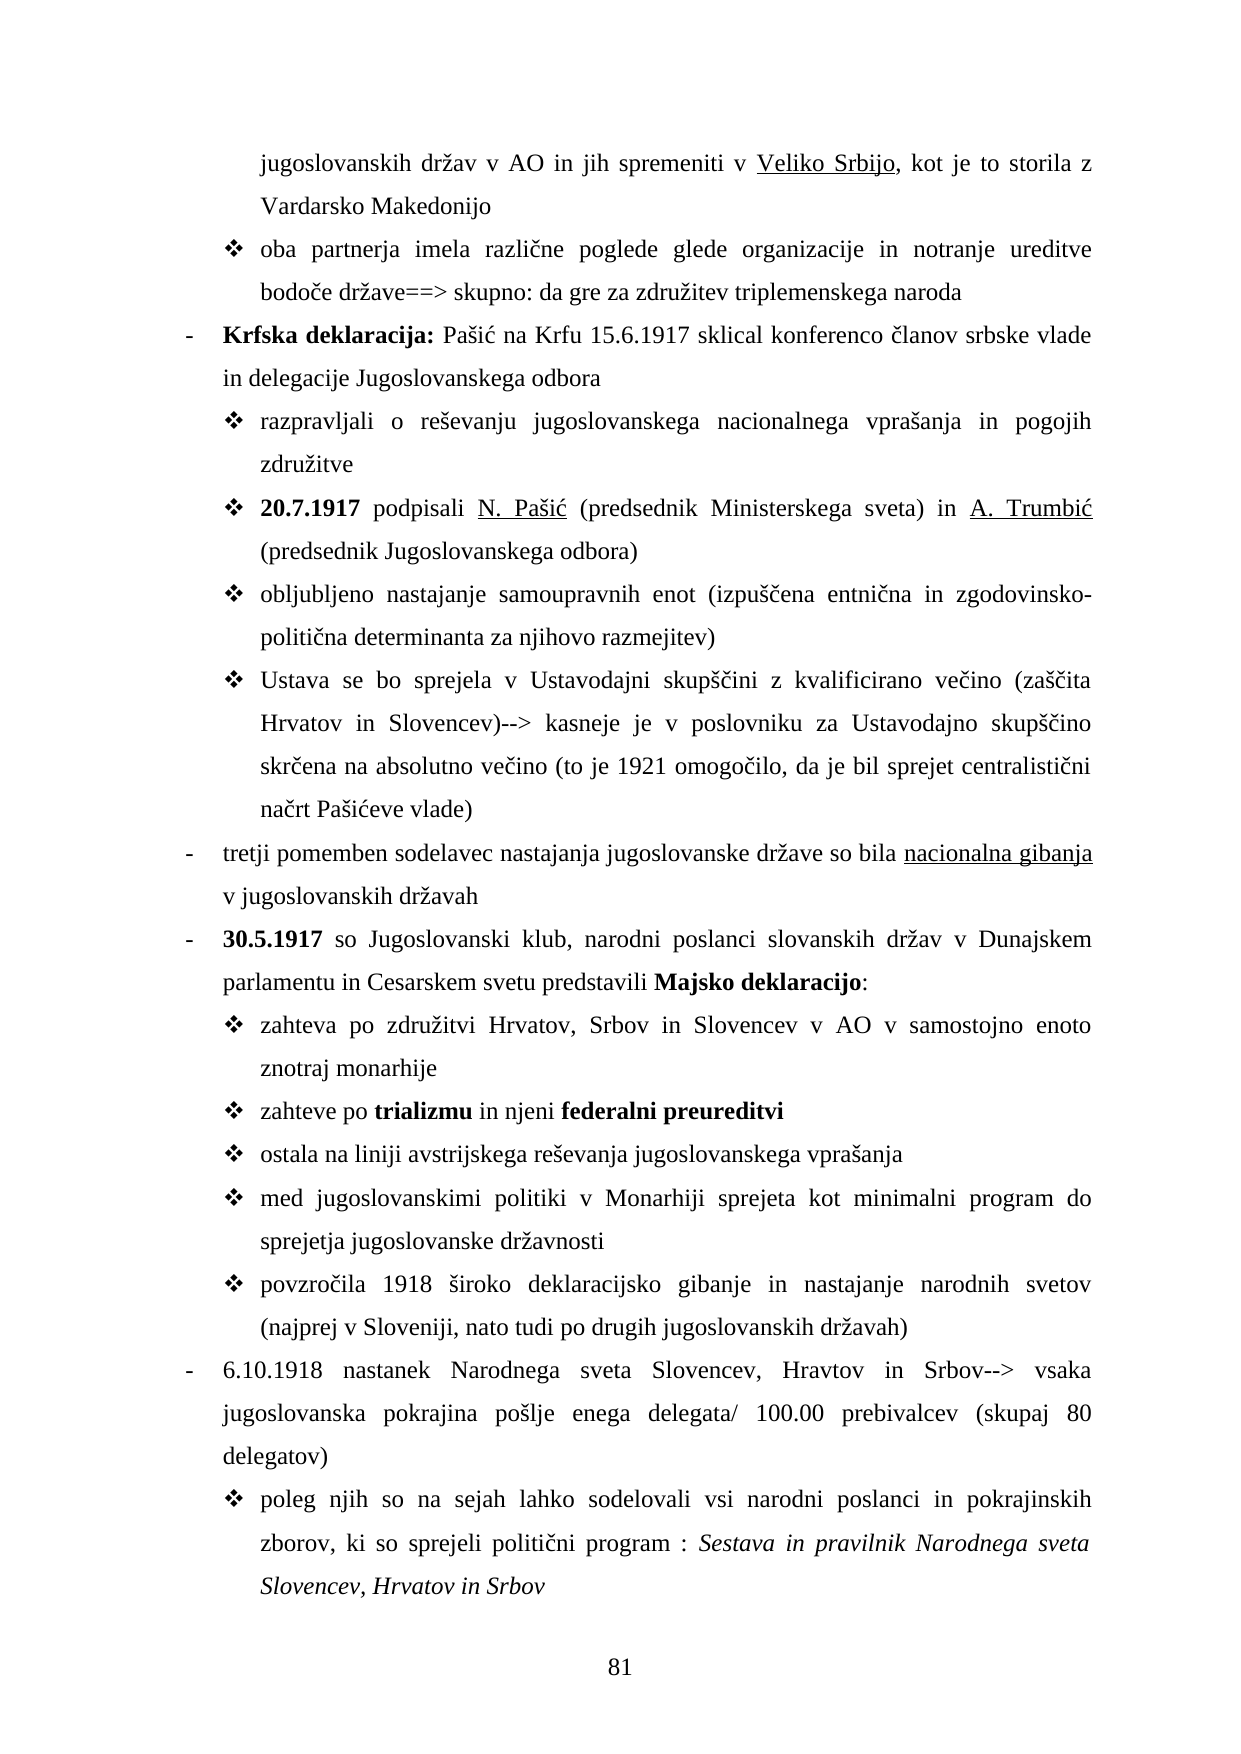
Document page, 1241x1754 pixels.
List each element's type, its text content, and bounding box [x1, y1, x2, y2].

list 20.7.1917 podpisali N. Pašić (predsednik Ministerskega sveta) in A. Trumbić (predsednik Jugoslovanskega odbora) [223, 493, 1092, 564]
list tretji pomemben sodelavec nastajanja jugoslovanske države so bila nacionalna gibanja v jugoslovanskih državah [185, 838, 1092, 909]
list Ustava se bo sprejela v Ustavodajni skupščini z kvalificirano večino (zaščita Hrvatov in Slovencev)--> kasneje je v poslovniku za Ustavodajno skupščino skrčena na absolutno večino (to je 1921 omogočilo, da je bil sprejet centralistični načrt Pašićeve vlade) [223, 665, 1092, 823]
list obljubljeno nastajanje samoupravnih enot (izpuščena entnična in zgodovinsko-politična determinanta za njihovo razmejitev) [223, 579, 1092, 651]
list oba partnerja imela različne poglede glede organizacije in notranje ureditve bodoče države==> skupno: da gre za združitev triplemenskega naroda [223, 234, 1092, 306]
list Krfska deklaracija: Pašić na Krfu 15.6.1917 sklical konferenco članov srbske vlade in delegacije Jugoslovanskega odbora [185, 320, 1092, 392]
list 6.10.1918 nastanek Narodnega sveta Slovencev, Hravtov in Srbov--> vsaka jugoslovanska pokrajina pošlje enega delegata/ 100.00 prebivalcev (skupaj 80 delegatov) [185, 1355, 1092, 1470]
list zahteva po združitvi Hrvatov, Srbov in Slovencev v AO v samostojno enoto znotraj monarhije [223, 1010, 1092, 1082]
list razpravljali o reševanju jugoslovanskega nacionalnega vprašanja in pogojih združitve [223, 406, 1092, 478]
list ostala na liniji avstrijskega reševanja jugoslovanskega vprašanja [223, 1139, 1092, 1168]
list poleg njih so na sejah lahko sodelovali vsi narodni poslanci in pokrajinskih zborov, ki so sprejeli politični program : Sestava in pravilnik Narodnega sveta Slovencev, Hrvatov in Srbov [223, 1484, 1092, 1599]
list jugoslovanskih držav v AO in jih spremeniti v Veliko Srbijo, kot je to storila z Vardarsko Makedonijo [223, 148, 1092, 219]
list med jugoslovanskimi politiki v Monarhiji sprejeta kot minimalni program do sprejetja jugoslovanske državnosti [223, 1183, 1092, 1254]
list povzročila 1918 široko deklaracijsko gibanje in nastajanje narodnih svetov (najprej v Sloveniji, nato tudi po drugih jugoslovanskih državah) [223, 1269, 1092, 1341]
list zahteve po trializmu in njeni federalni preureditvi [223, 1096, 1092, 1125]
list 30.5.1917 so Jugoslovanski klub, narodni poslanci slovanskih držav v Dunajskem parlamentu in Cesarskem svetu predstavili Majsko deklaracijo: [185, 924, 1092, 996]
